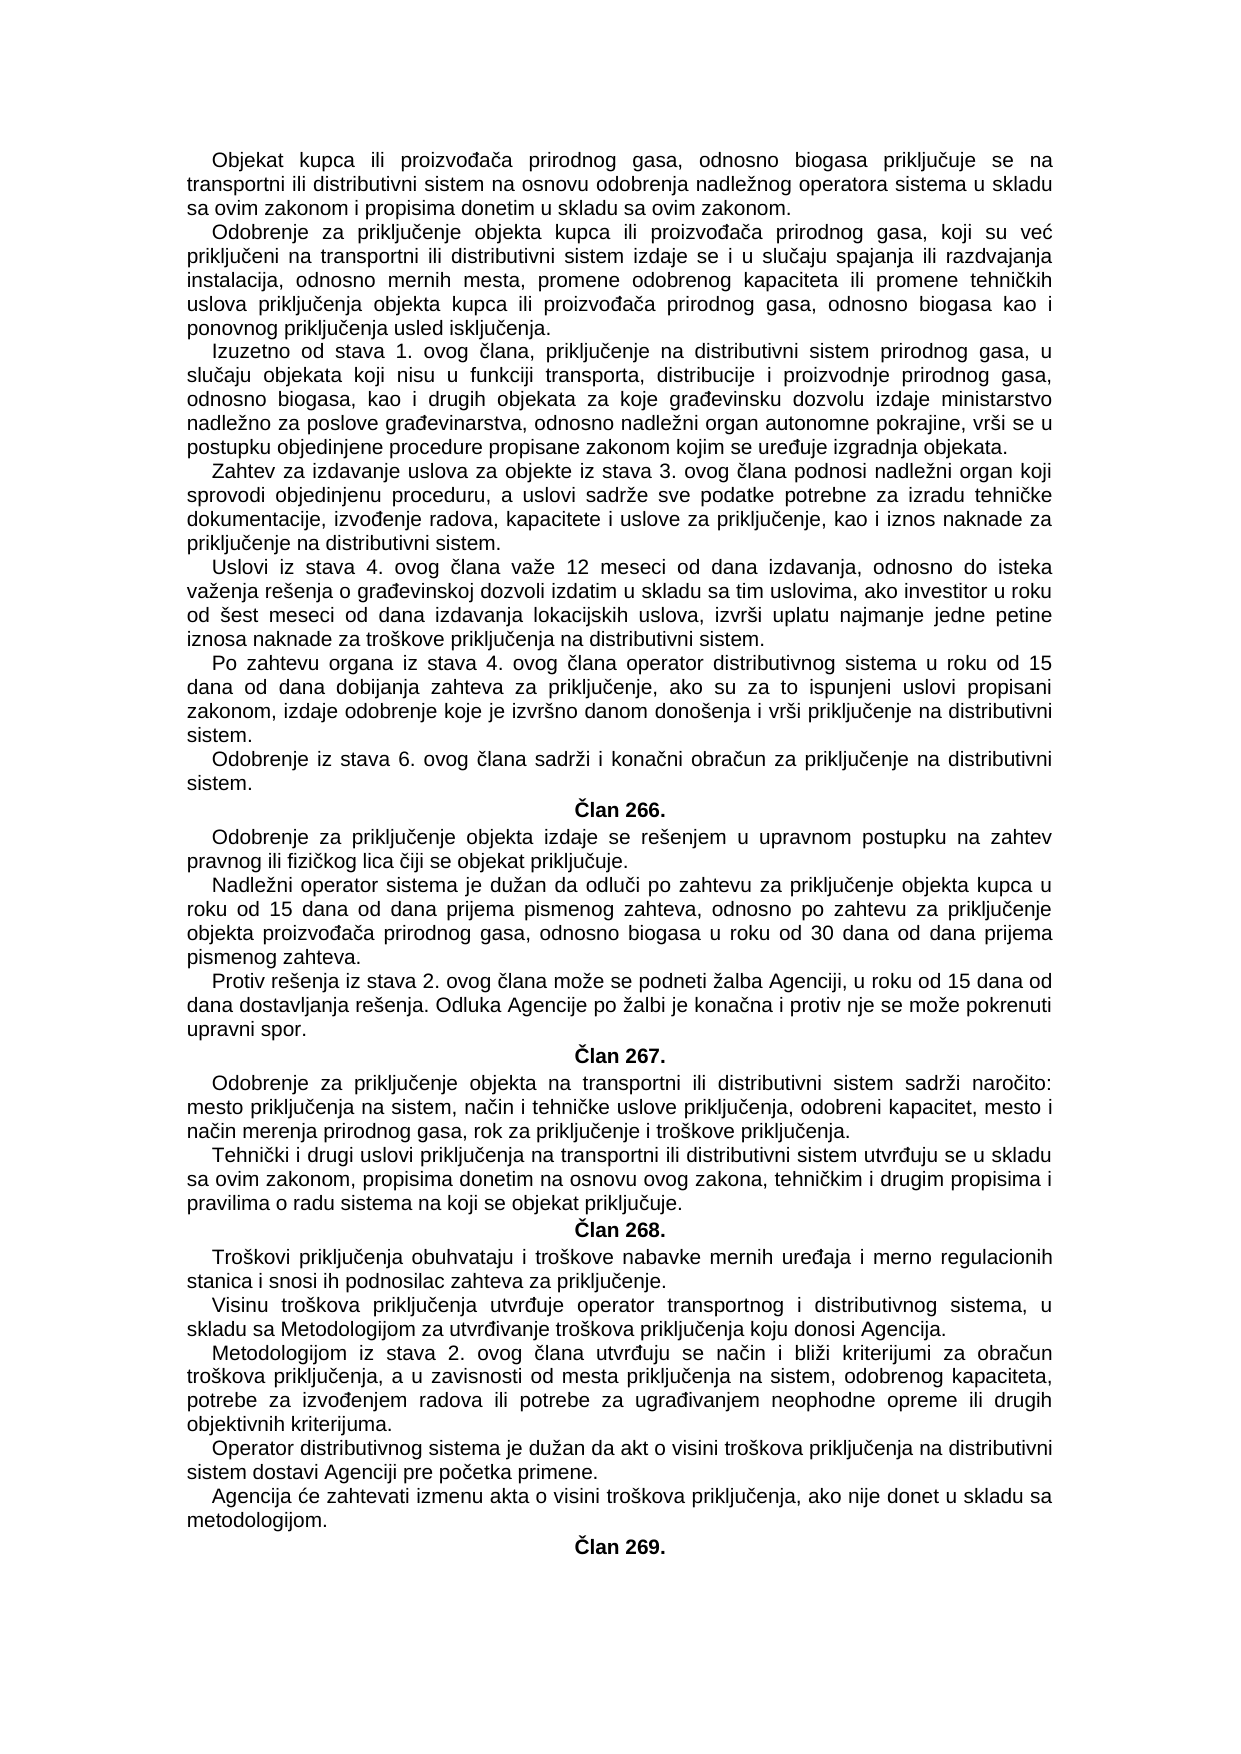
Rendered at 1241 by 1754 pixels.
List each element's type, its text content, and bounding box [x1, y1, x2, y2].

text Član 268. [148, 1217, 1093, 1241]
text Visinu troškova priključenja utvrđuje operator transportnog i distributivnog sistema, u skladu sa Metodologijom za utvrđivanje troškova priključenja koju donosi Agencija. [187, 1292, 1053, 1340]
text Uslovi iz stava 4. ovog člana važe 12 meseci od dana izdavanja, odnosno do isteka važenja rešenja o građevinskoj dozvoli izdatim u skladu sa tim uslovima, ako investitor u roku od šest meseci od dana izdavanja lokacijskih uslova, izvrši uplatu najmanje jedne petine iznosa naknade za troškove priključenja na distributivni sistem. [187, 555, 1053, 651]
text Troškovi priključenja obuhvataju i troškove nabavke mernih uređaja i merno regulacionih stanica i snosi ih podnosilac zahteva za priključenje. [187, 1244, 1053, 1292]
text Protiv rešenja iz stava 2. ovog člana može se podneti žalba Agenciji, u roku od 15 dana od dana dostavljanja rešenja. Odluka Agencije po žalbi je konačna i protiv nje se može pokrenuti upravni spor. [187, 968, 1053, 1040]
text Izuzetno od stava 1. ovog člana, priključenje na distributivni sistem prirodnog gasa, u slučaju objekata koji nisu u funkciji transporta, distribucije i proizvodnje prirodnog gasa, odnosno biogasa, kao i drugih objekata za koje građevinsku dozvolu izdaje ministarstvo nadležno za poslove građevinarstva, odnosno nadležni organ autonomne pokrajine, vrši se u postupku objedinjene procedure propisane zakonom kojim se uređuje izgradnja objekata. [187, 339, 1053, 459]
text Odobrenje za priključenje objekta na transportni ili distributivni sistem sadrži naročito: mesto priključenja na sistem, način i tehničke uslove priključenja, odobreni kapacitet, mesto i način merenja prirodnog gasa, rok za priključenje i troškove priključenja. [187, 1071, 1053, 1142]
text Zahtev za izdavanje uslova za objekte iz stava 3. ovog člana podnosi nadležni organ koji sprovodi objedinjenu proceduru, a uslovi sadrže sve podatke potrebne za izradu tehničke dokumentacije, izvođenje radova, kapacitete i uslove za priključenje, kao i iznos naknade za priključenje na distributivni sistem. [187, 459, 1053, 555]
text Član 267. [148, 1043, 1093, 1067]
text Metodologijom iz stava 2. ovog člana utvrđuju se način i bliži kriterijumi za obračun troškova priključenja, a u zavisnosti od mesta priključenja na sistem, odobrenog kapaciteta, potrebe za izvođenjem radova ili potrebe za ugrađivanjem neophodne opreme ili drugih objektivnih kriterijuma. [187, 1340, 1053, 1436]
text Objekat kupca ili proizvođača prirodnog gasa, odnosno biogasa priključuje se na transportni ili distributivni sistem na osnovu odobrenja nadležnog operatora sistema u skladu sa ovim zakonom i propisima donetim u skladu sa ovim zakonom. [187, 148, 1053, 219]
text Odobrenje iz stava 6. ovog člana sadrži i konačni obračun za priključenje na distributivni sistem. [187, 747, 1053, 794]
text Odobrenje za priključenje objekta izdaje se rešenjem u upravnom postupku na zahtev pravnog ili fizičkog lica čiji se objekat priključuje. [187, 825, 1053, 873]
text Nadležni operator sistema je dužan da odluči po zahtevu za priključenje objekta kupca u roku od 15 dana od dana prijema pismenog zahteva, odnosno po zahtevu za priključenje objekta proizvođača prirodnog gasa, odnosno biogasa u roku od 30 dana od dana prijema pismenog zahteva. [187, 873, 1053, 968]
text Operator distributivnog sistema je dužan da akt o visini troškova priključenja na distributivni sistem dostavi Agenciji pre početka primene. [187, 1436, 1053, 1484]
text Tehnički i drugi uslovi priključenja na transportni ili distributivni sistem utvrđuju se u skladu sa ovim zakonom, propisima donetim na osnovu ovog zakona, tehničkim i drugim propisima i pravilima o radu sistema na koji se objekat priključuje. [187, 1142, 1053, 1214]
text Agencija će zahtevati izmenu akta o visini troškova priključenja, ako nije donet u skladu sa metodologijom. [187, 1484, 1053, 1532]
text Odobrenje za priključenje objekta kupca ili proizvođača prirodnog gasa, koji su već priključeni na transportni ili distributivni sistem izdaje se i u slučaju spajanja ili razdvajanja instalacija, odnosno mernih mesta, promene odobrenog kapaciteta ili promene tehničkih uslova priključenja objekta kupca ili proizvođača prirodnog gasa, odnosno biogasa kao i ponovnog priključenja usled isključenja. [187, 219, 1053, 339]
text Član 266. [148, 798, 1093, 822]
text Po zahtevu organa iz stava 4. ovog člana operator distributivnog sistema u roku od 15 dana od dana dobijanja zahteva za priključenje, ako su za to ispunjeni uslovi propisani zakonom, izdaje odobrenje koje je izvršno danom donošenja i vrši priključenje na distributivni sistem. [187, 651, 1053, 747]
text Član 269. [148, 1535, 1093, 1559]
